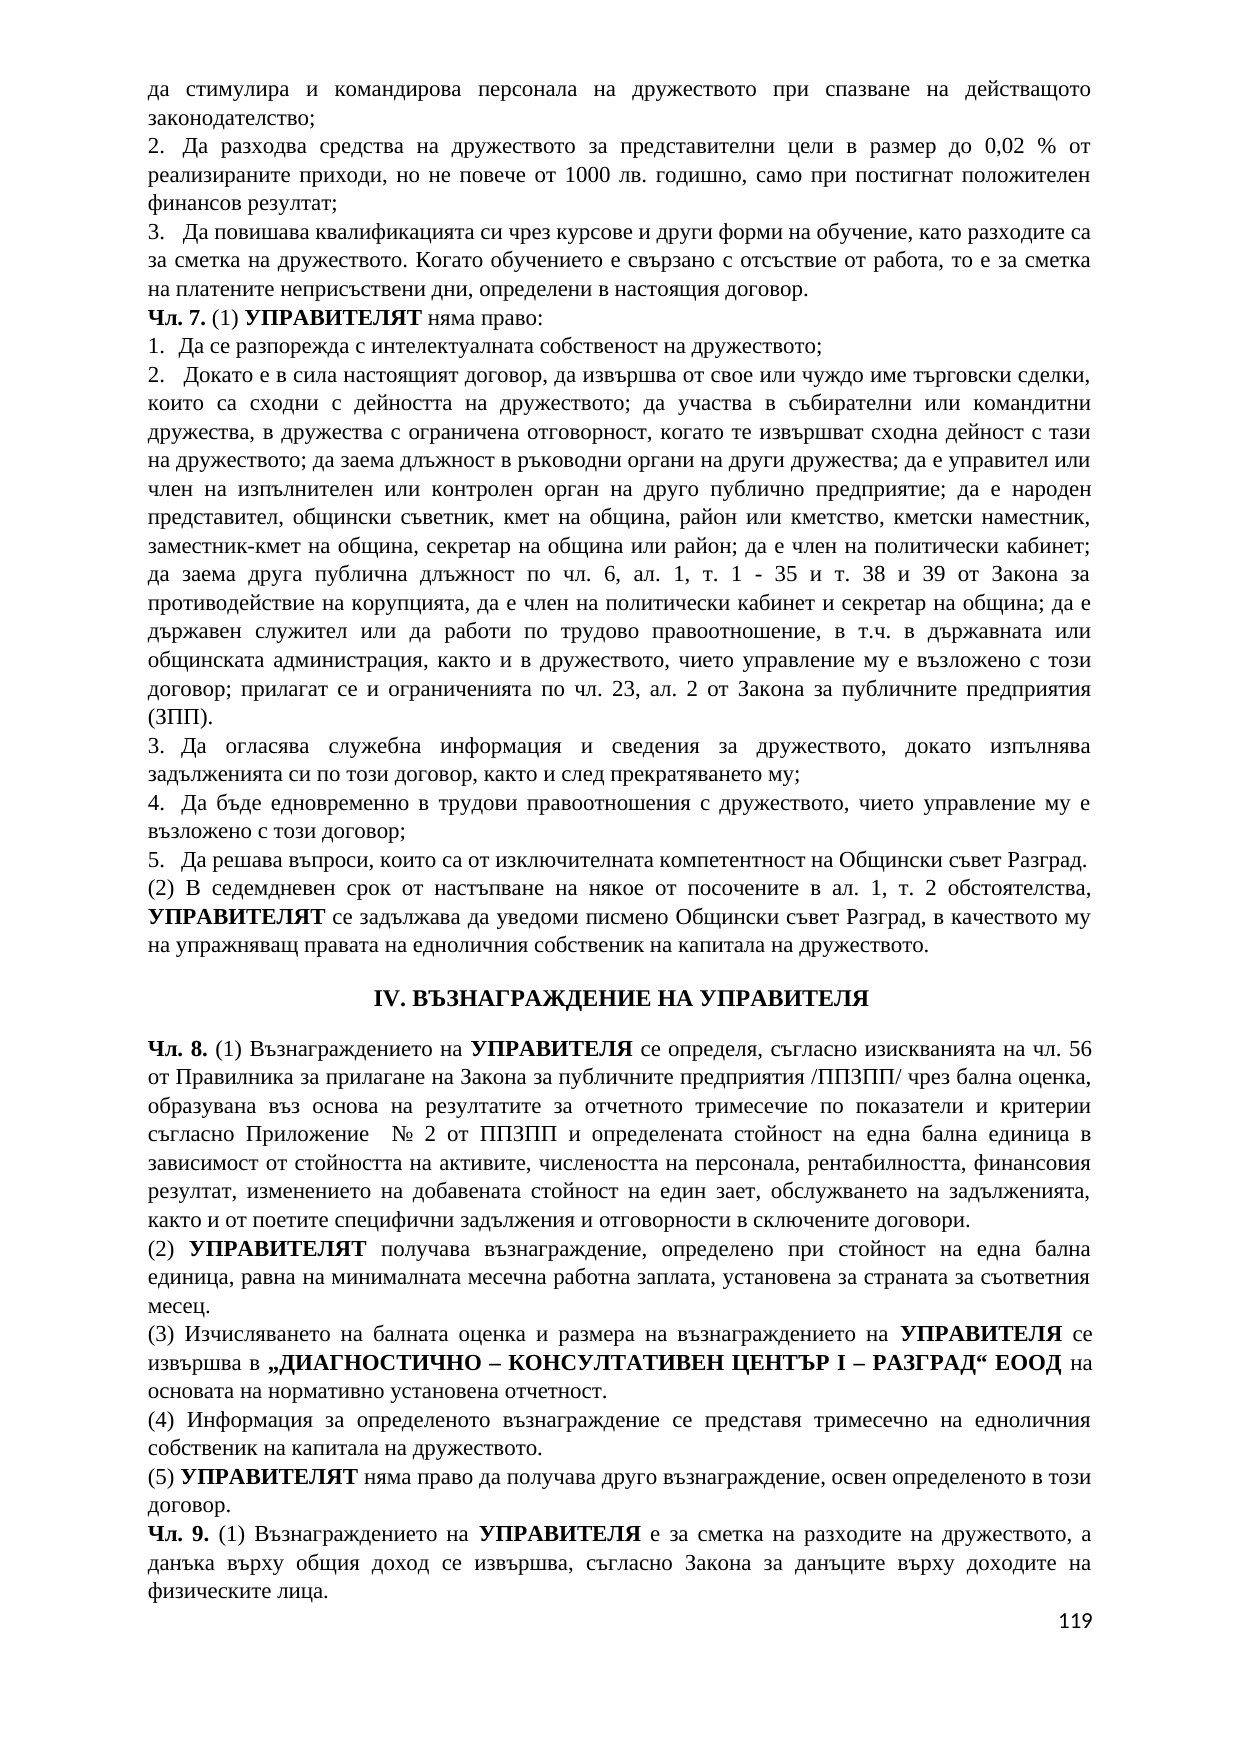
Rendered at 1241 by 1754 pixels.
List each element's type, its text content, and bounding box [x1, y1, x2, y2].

list Да разходва средства на дружеството за представителни цели в размер до 0,02 % от реализираните приходи, но не повече от 1000 лв. годишно, само при постигнат положителен финансов резултат; [148, 131, 1093, 216]
text (2) УПРАВИТЕЛЯТ получава възнаграждение, определено при стойност на една бална единица, равна на минималната месечна работна заплата, установена за страната за съответния месец. [148, 1233, 1093, 1319]
list Докато е в сила настоящият договор, да извършва от свое или чуждо име търговски сделки, които са сходни с дейността на дружеството; да участва в събирателни или командитни дружества, в дружества с ограничена отговорност, когато те извършват сходна дейност с тази на дружеството; да заема длъжност в ръководни органи на други дружества; да е управител или член на изпълнителен или контролен орган на друго публично предприятие; да е народен представител, общински съветник, кмет на община, район или кметство, кметски наместник, заместник-кмет на община, секретар на община или район; да е член на политически кабинет; да заема друга публична длъжност по чл. 6, ал. 1, т. 1 - 35 и т. 38 и 39 от Закона за противодействие на корупцията, да е член на политически кабинет и секретар на община; да е държавен служител или да работи по трудово правоотношение, в т.ч. в държавната или общинската администрация, както и в дружеството, чието управление му е възложено с този договор; прилагат се и ограниченията по чл. 23, ал. 2 от Закона за публичните предприятия (ЗПП). [148, 359, 1093, 730]
text (5) УПРАВИТЕЛЯТ няма право да получава друго възнаграждение, освен определеното в този договор. [148, 1461, 1093, 1518]
list Да повишава квалификацията си чрез курсове и други форми на обучение, като разходите са за сметка на дружеството. Когато обучението е свързано с отсъствие от работа, то е за сметка на платените неприсъствени дни, определени в настоящия договор. [148, 216, 1093, 302]
list да стимулира и командирова персонала на дружеството при спазване на действащото законодателство; [148, 74, 1093, 131]
text (2) В седемдневен срок от настъпване на някое от посочените в ал. 1, т. 2 обстоятелства, УПРАВИТЕЛЯТ се задължава да уведоми писмено Общински съвет Разград, в качеството му на упражняващ правата на едноличния собственик на капитала на дружеството. [148, 873, 1093, 958]
list Да се разпорежда с интелектуалната собственост на дружеството; [148, 331, 1093, 359]
text Чл. 7. (1) УПРАВИТЕЛЯТ няма право: [148, 302, 1093, 331]
text Чл. 9. (1) Възнаграждението на УПРАВИТЕЛЯ е за сметка на разходите на дружеството, а данъка върху общия доход се извършва, съгласно Закона за данъците върху доходите на физическите лица. [148, 1518, 1093, 1604]
list Да огласява служебна информация и сведения за дружеството, докато изпълнява задълженията си по този договор, както и след прекратяването му; [148, 730, 1093, 787]
list Да бъде едновременно в трудови правоотношения с дружеството, чието управление му е възложено с този договор; [148, 787, 1093, 844]
text (3) Изчисляването на балната оценка и размера на възнаграждението на УПРАВИТЕЛЯ се извършва в „ДИАГНОСТИЧНО – КОНСУЛТАТИВЕН ЦЕНТЪР I – РАЗГРАД“ ЕООД на основата на нормативно установена отчетност. [148, 1319, 1093, 1404]
subtitle IV. ВЪЗНАГРАЖДЕНИЕ НА УПРАВИТЕЛЯ [150, 987, 1093, 1011]
text (4) Информация за определеното възнаграждение се представя тримесечно на едноличния собственик на капитала на дружеството. [148, 1404, 1093, 1461]
list Да решава въпроси, които са от изключителната компетентност на Общински съвет Разград. [148, 844, 1093, 873]
text Чл. 8. (1) Възнаграждението на УПРАВИТЕЛЯ се определя, съгласно изискванията на чл. 56 от Правилника за прилагане на Закона за публичните предприятия /ППЗПП/ чрез бална оценка, образувана въз основа на резултатите за отчетното тримесечие по показатели и критерии съгласно Приложение № 2 от ППЗПП и определената стойност на една бална единица в зависимост от стойността на активите, числеността на персонала, рентабилността, финансовия резултат, изменението на добавената стойност на един зает, обслужването на задълженията, както и от поетите специфични задължения и отговорности в сключените договори. [148, 1033, 1093, 1233]
